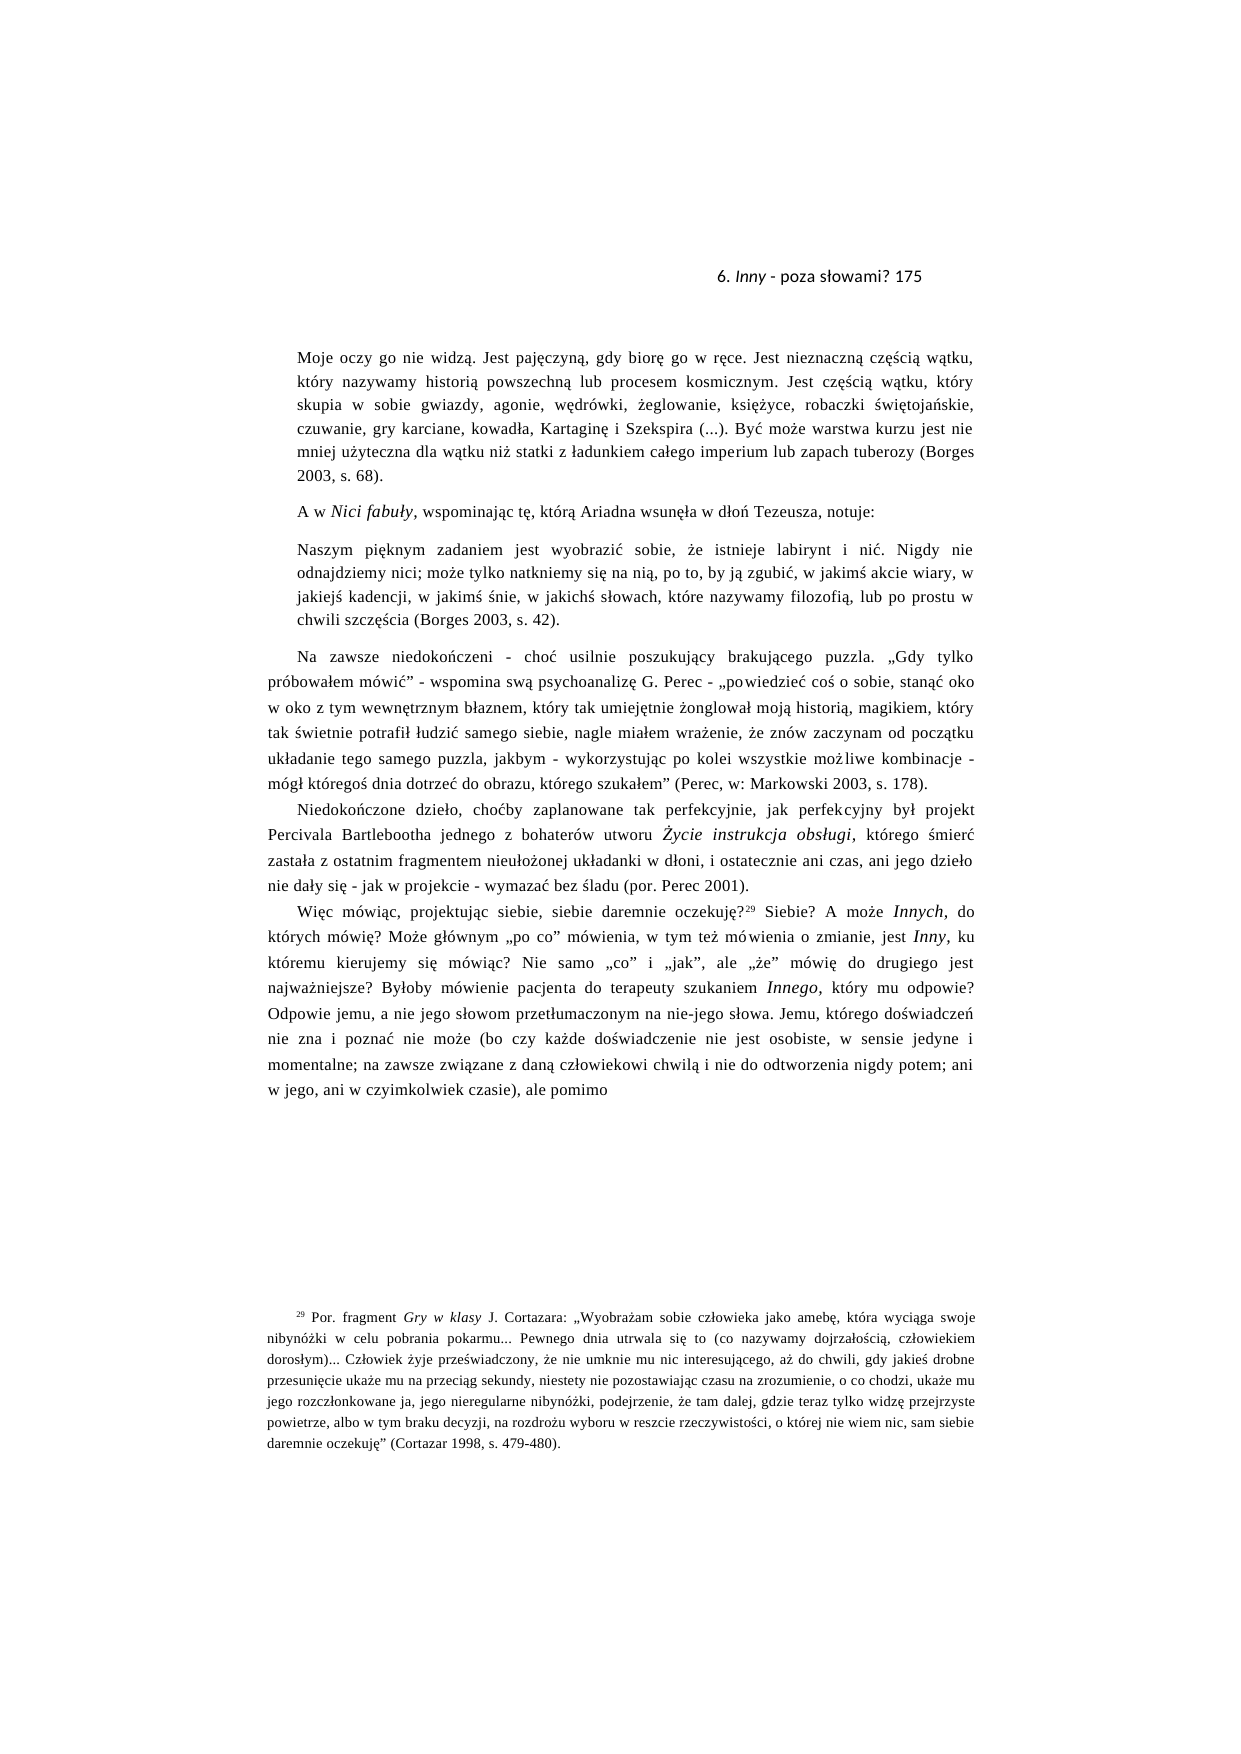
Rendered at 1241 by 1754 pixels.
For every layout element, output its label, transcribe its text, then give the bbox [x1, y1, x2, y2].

text 29 Por. fragment Gry w klasy J. Cortazara: „Wyobrażam sobie człowieka jako amebę, która wyciąga swoje nibynóżki w celu pobrania pokarmu... Pewnego dnia utrwala się to (co nazywamy dojrzałością, człowiekiem dorosłym)... Człowiek żyje przeświadczony, że nie umknie mu nic interesującego, aż do chwili, gdy jakieś drobne przesunięcie ukaże mu na przeciąg sekundy, niestety nie pozostawiając czasu na zrozumienie, o co chodzi, ukaże mu jego rozczłonkowane ja, jego nieregularne nibynóżki, podejrzenie, że tam dalej, gdzie teraz tylko widzę przejrzyste powietrze, albo w tym braku decyzji, na rozdrożu wyboru w reszcie rzeczywistości, o której nie wiem nic, sam siebie daremnie oczekuję” (Cortazar 1998, s. 479-480). [267, 1305, 977, 1452]
text Na zawsze niedokończeni - choć usilnie poszukujący brakującego puzzla. „Gdy tylko próbowałem mówić” - wspomina swą psychoanalizę G. Perec - „po­wiedzieć coś o sobie, stanąć oko w oko z tym wewnętrznym błaznem, który tak umiejętnie żonglował moją historią, magikiem, który tak świetnie potrafił łudzić samego siebie, nagle miałem wrażenie, że znów zaczynam od początku układanie tego samego puzzla, jakbym - wykorzystując po kolei wszystkie moż­liwe kombinacje - mógł któregoś dnia dotrzeć do obrazu, którego szukałem” (Perec, w: Markowski 2003, s. 178). [268, 642, 974, 795]
text 6. Inny - poza słowami? 175 [717, 268, 978, 286]
text Moje oczy go nie widzą. Jest pajęczyną, gdy biorę go w ręce. Jest nieznaczną częścią wątku, który nazywamy historią powszechną lub procesem kosmicznym. Jest częścią wątku, który skupia w sobie gwiazdy, agonie, wędrówki, żeglowanie, księżyce, robaczki świętojańskie, czuwanie, gry karciane, kowadła, Kartaginę i Szekspira (...). Być może warstwa kurzu jest nie mniej użyteczna dla wątku niż statki z ładunkiem całego impe­rium lub zapach tuberozy (Borges 2003, s. 68). [297, 345, 974, 486]
text Niedokończone dzieło, choćby zaplanowane tak perfekcyjnie, jak perfek­cyjny był projekt Percivala Bartlebootha jednego z bohaterów utworu Życie instrukcja obsługi, którego śmierć zastała z ostatnim fragmentem nieułożonej układanki w dłoni, i ostatecznie ani czas, ani jego dzieło nie dały się - jak w pro­jekcie - wymazać bez śladu (por. Perec 2001). [268, 795, 974, 897]
text Naszym pięknym zadaniem jest wyobrazić sobie, że istnieje labirynt i nić. Nigdy nie odnajdziemy nici; może tylko natkniemy się na nią, po to, by ją zgubić, w jakimś akcie wiary, w jakiejś kadencji, w jakimś śnie, w jakichś słowach, które nazywamy filozofią, lub po prostu w chwili szczęścia (Borges 2003, s. 42). [297, 536, 974, 631]
text Więc mówiąc, projektując siebie, siebie daremnie oczekuję?29 Siebie? A może Innych, do których mówię? Może głównym „po co” mówienia, w tym też mó­wienia o zmianie, jest Inny, ku któremu kierujemy się mówiąc? Nie samo „co” i „jak”, ale „że” mówię do drugiego jest najważniejsze? Byłoby mówienie pacjen­ta do terapeuty szukaniem Innego, który mu odpowie? Odpowie jemu, a nie jego słowom przetłumaczonym na nie-jego słowa. Jemu, którego doświadczeń nie zna i poznać nie może (bo czy każde doświadczenie nie jest osobiste, w sensie jedyne i momentalne; na zawsze związane z daną człowiekowi chwilą i nie do odtworzenia nigdy potem; ani w jego, ani w czyimkolwiek czasie), ale pomimo [268, 897, 974, 1101]
text A w Nici fabuły, wspominając tę, którą Ariadna wsunęła w dłoń Tezeusza, notuje: [268, 497, 974, 522]
